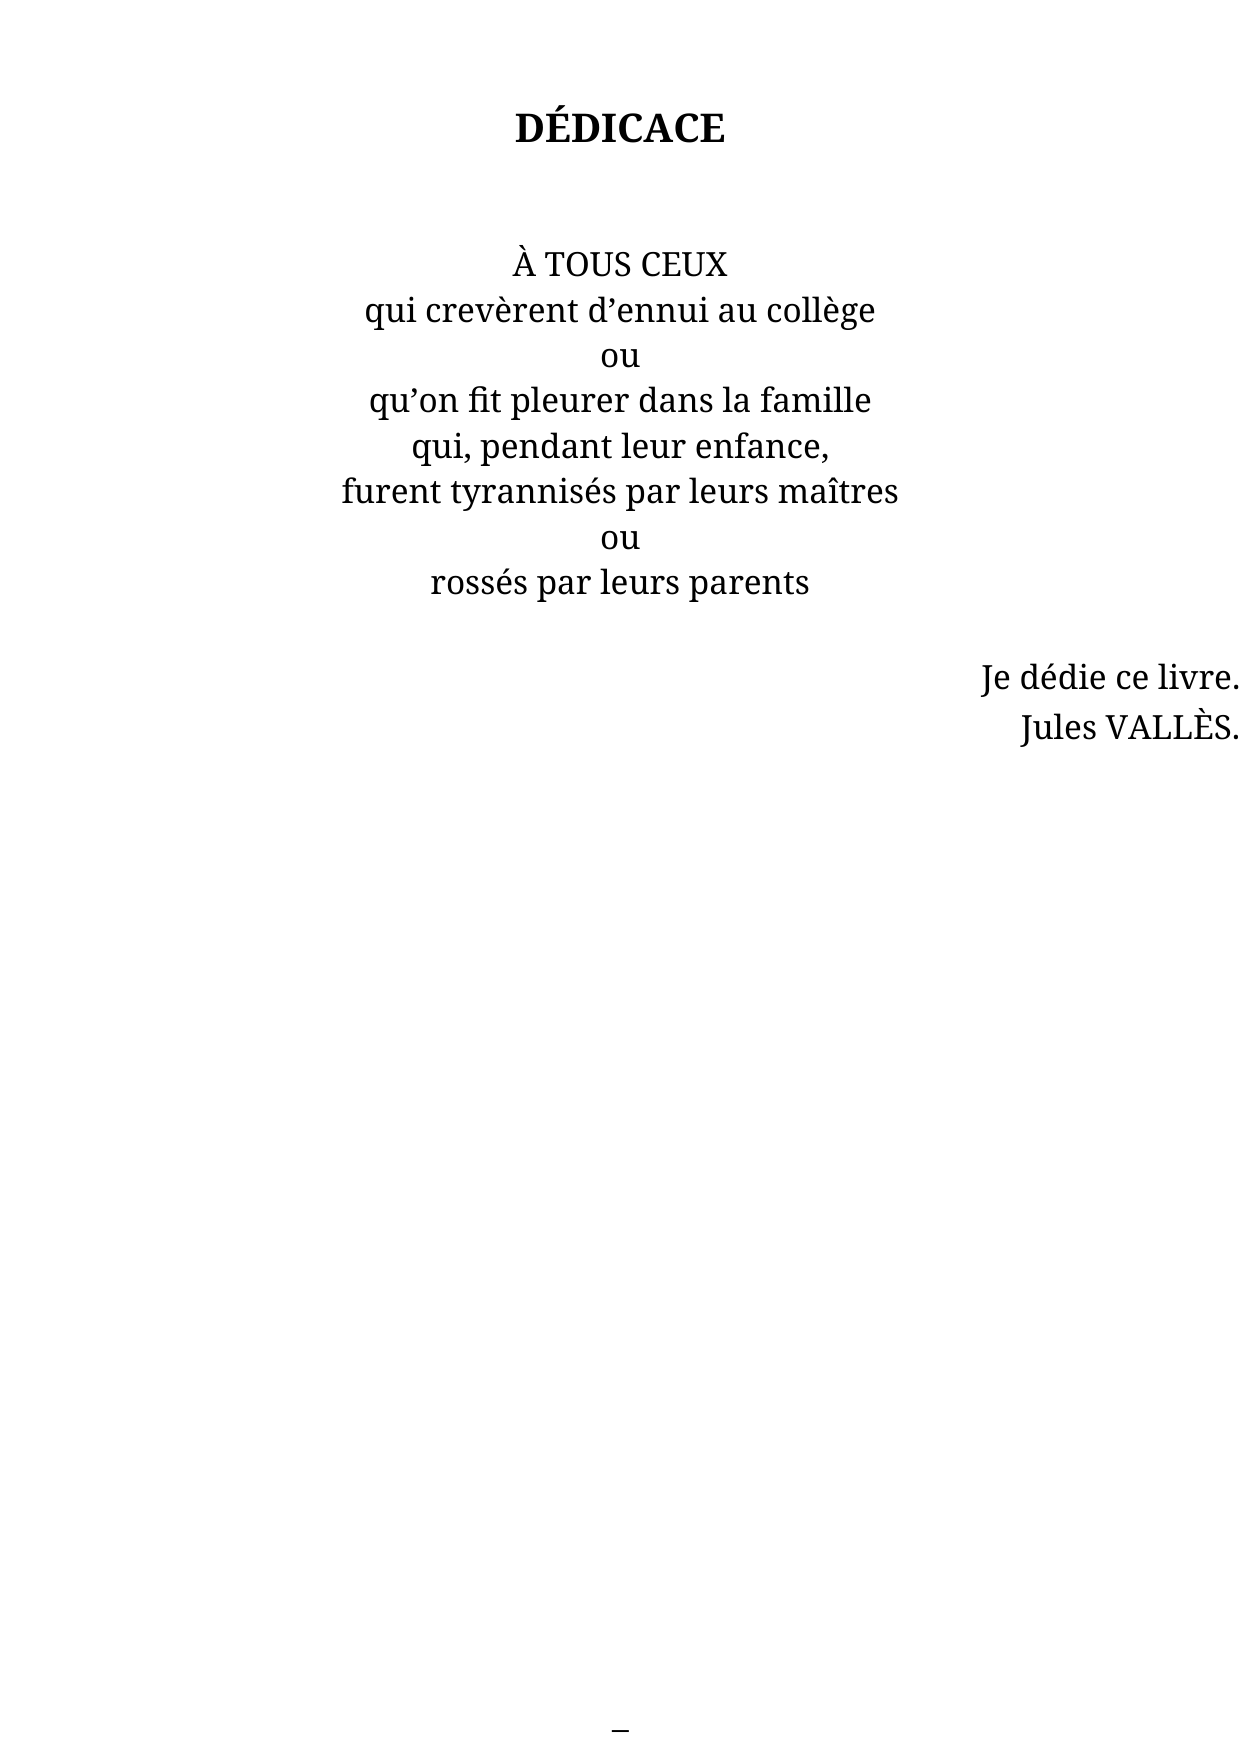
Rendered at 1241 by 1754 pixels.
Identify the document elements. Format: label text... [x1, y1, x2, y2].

text ou [0, 513, 1240, 559]
text Je dédie ce livre. [0, 654, 1240, 699]
text À TOUS CEUX [0, 241, 1240, 286]
text ou [0, 332, 1240, 377]
text rossés par leurs parents [0, 559, 1240, 604]
subtitle DÉDICACE [0, 100, 1240, 154]
text Jules VALLÈS. [0, 703, 1240, 749]
text qui, pendant leur enfance, [0, 423, 1240, 468]
text qui crevèrent d’ennui au collège [0, 286, 1240, 332]
text qu’on fit pleurer dans la famille [0, 377, 1240, 423]
text furent tyrannisés par leurs maîtres [0, 468, 1240, 513]
